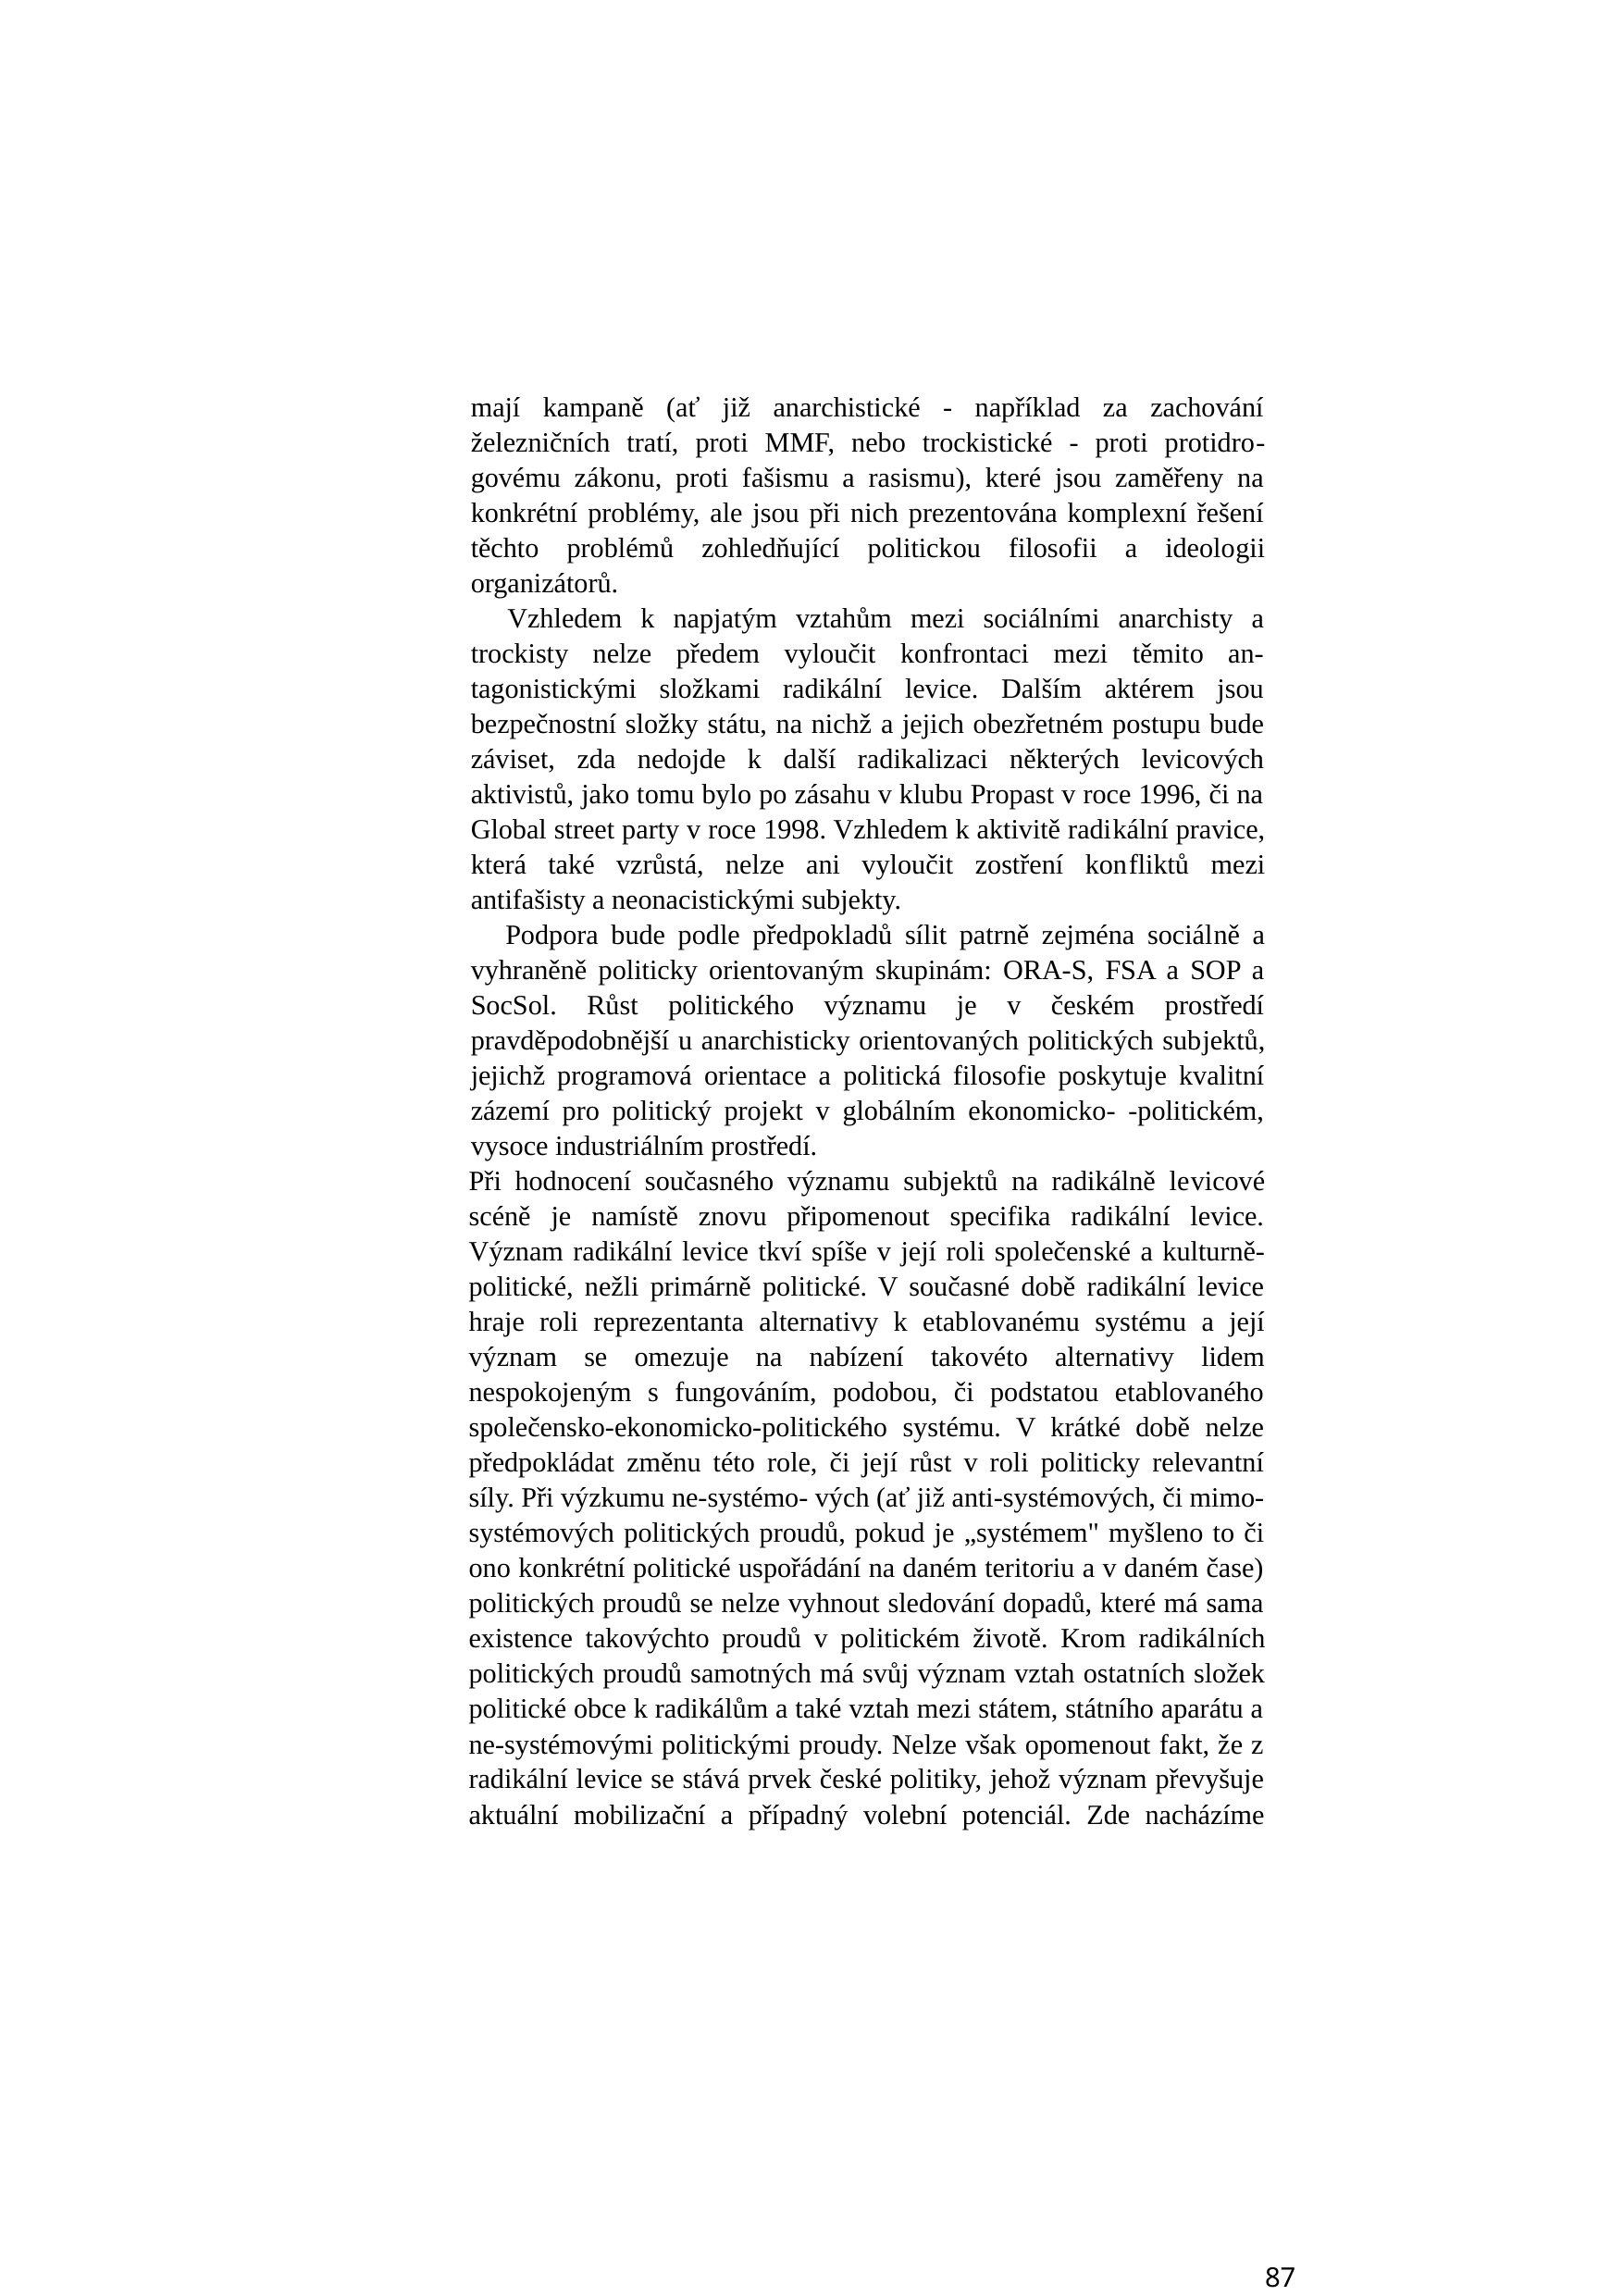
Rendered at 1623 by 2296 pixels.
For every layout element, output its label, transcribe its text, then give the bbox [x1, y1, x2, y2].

text Vzhledem k napjatým vztahům mezi sociálními anarchisty a trockisty nelze předem vyloučit konfrontaci mezi těmito an- tagonistickými složkami radikální levice. Dalším aktérem jsou bezpečnostní složky státu, na nichž a jejich obezřetném postupu bude záviset, zda nedojde k další radikalizaci některých levicových aktivistů, jako tomu bylo po zásahu v klubu Propast v roce 1996, či na Global street party v roce 1998. Vzhledem k aktivitě radi­kální pravice, která také vzrůstá, nelze ani vyloučit zostření kon­fliktů mezi antifašisty a neonacistickými subjekty. [470, 600, 1265, 916]
text mají kampaně (ať již anarchistické - například za zachování železničních tratí, proti MMF, nebo trockistické - proti protidro­govému zákonu, proti fašismu a rasismu), které jsou zaměřeny na konkrétní problémy, ale jsou při nich prezentována komplexní řešení těchto problémů zohledňující politickou filosofii a ideolo­gii organizátorů. [470, 389, 1265, 600]
text Podpora bude podle předpokladů sílit patrně zejména sociál­ně a vyhraněně politicky orientovaným skupinám: ORA-S, FSA a SOP a SocSol. Růst politického významu je v českém prostředí pravděpodobnější u anarchisticky orientovaných politických sub­jektů, jejichž programová orientace a politická filosofie poskytuje kvalitní zázemí pro politický projekt v globálním ekonomicko- -politickém, vysoce industriálním prostředí. [470, 916, 1265, 1162]
text Při hodnocení současného významu subjektů na radikálně le­vicové scéně je namístě znovu připomenout specifika radikální levice. Význam radikální levice tkví spíše v její roli společen­ské a kulturně-politické, nežli primárně politické. V současné době radikální levice hraje roli reprezentanta alternativy k etab­lovanému systému a její význam se omezuje na nabízení tako­véto alternativy lidem nespokojeným s fungováním, podobou, či podstatou etablovaného společensko-ekonomicko-politického systému. V krátké době nelze předpokládat změnu této role, či její růst v roli politicky relevantní síly. Při výzkumu ne-systémo- vých (ať již anti-systémových, či mimo-systémových politic­kých proudů, pokud je „systémem" myšleno to či ono konkrétní politické uspořádání na daném teritoriu a v daném čase) politic­kých proudů se nelze vyhnout sledování dopadů, které má sama existence takovýchto proudů v politickém životě. Krom radikál­ních politických proudů samotných má svůj význam vztah ostat­ních složek politické obce k radikálům a také vztah mezi státem, státního aparátu a ne-systémovými politickými proudy. Nelze však opomenout fakt, že z radikální levice se stává prvek české politiky, jehož význam převyšuje aktuální mobilizační a případ­ný volební potenciál. Zde nacházíme [468, 1162, 1265, 1831]
